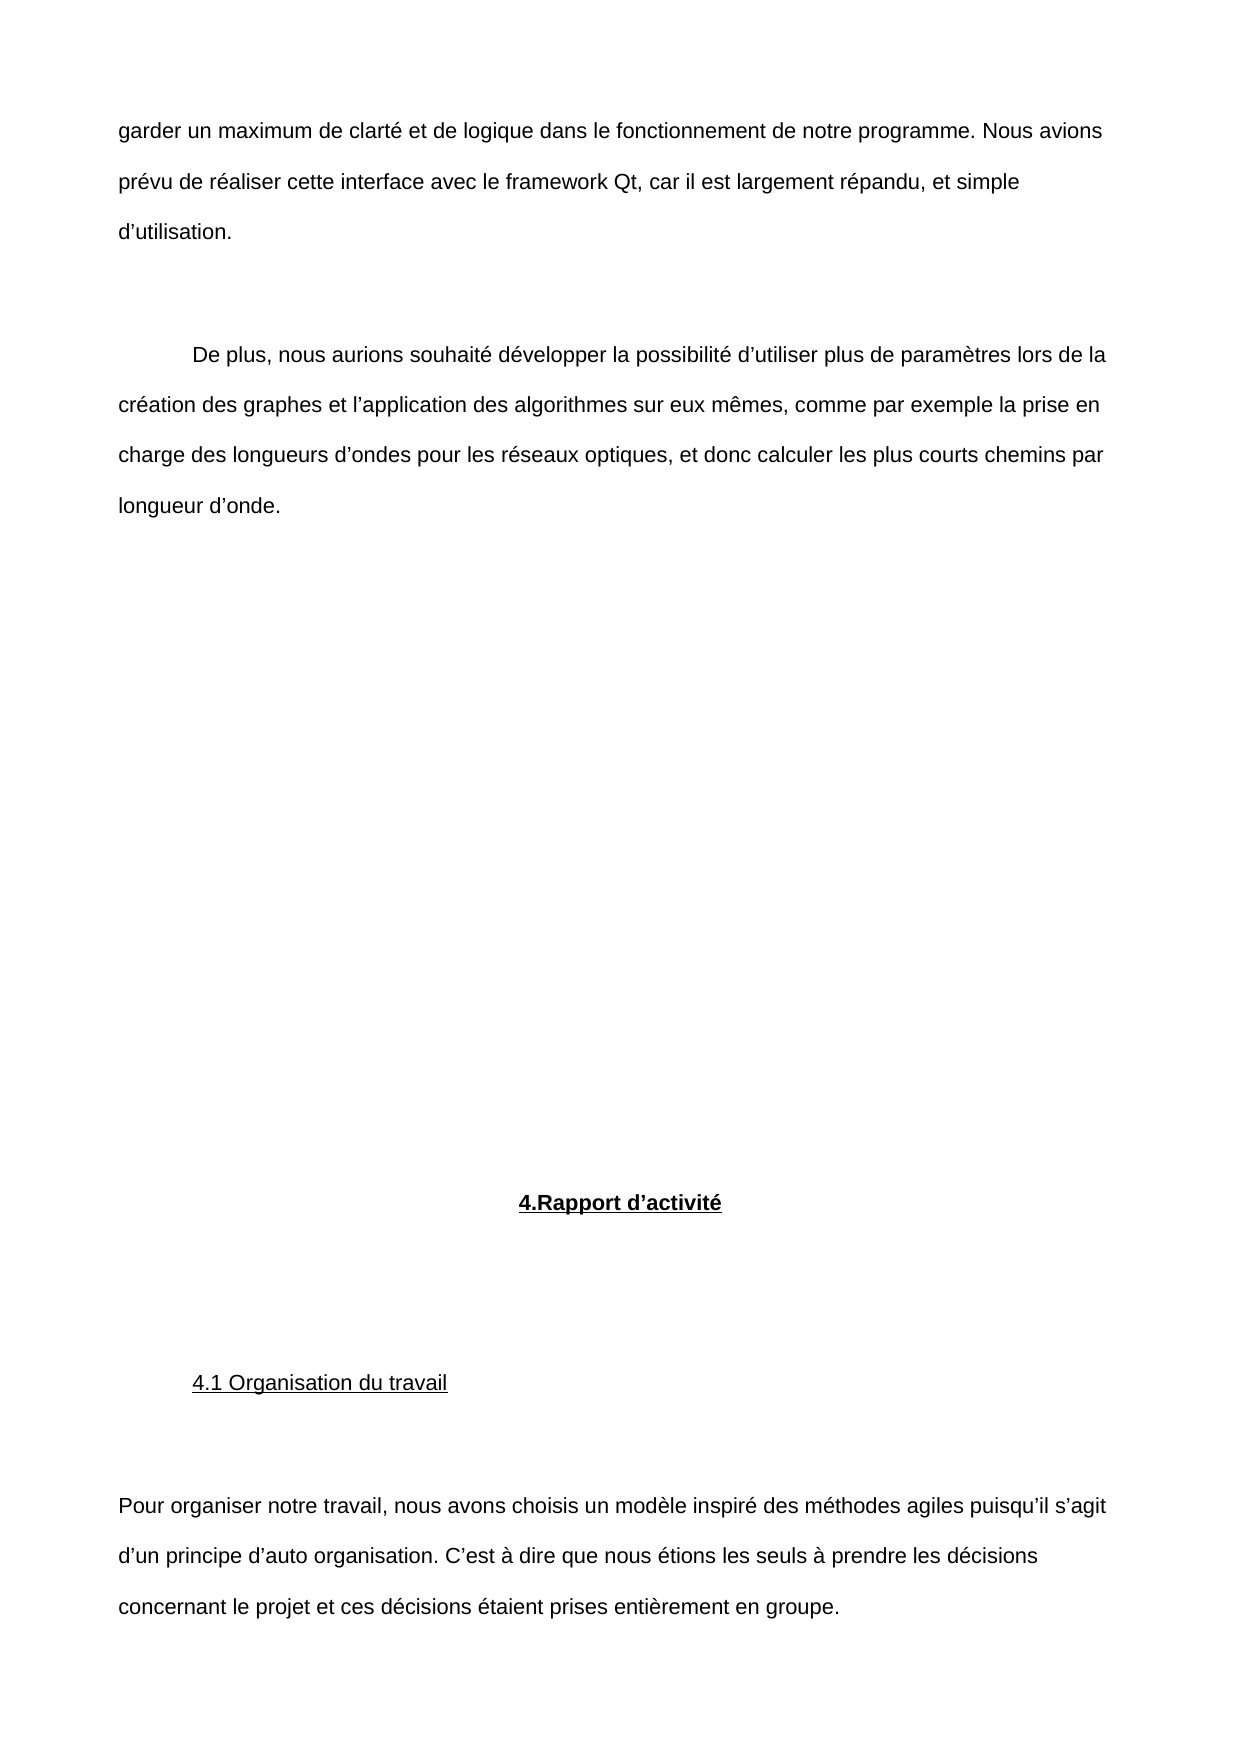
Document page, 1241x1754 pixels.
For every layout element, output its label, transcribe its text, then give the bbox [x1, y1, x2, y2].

text 4.Rapport d’activité [118, 1190, 1122, 1215]
text Pour organiser notre travail, nous avons choisis un modèle inspiré des méthodes agiles puisqu’il s’agit d’un principe d’auto organisation. C’est à dire que nous étions les seuls à prendre les décisions concernant le projet et ces décisions étaient prises entièrement en groupe. [118, 1493, 1122, 1619]
text garder un maximum de clarté et de logique dans le fonctionnement de notre programme. Nous avions prévu de réaliser cette interface avec le framework Qt, car il est largement répandu, et simple d’utilisation. [118, 118, 1122, 244]
text 4.1 Organisation du travail [118, 1370, 1122, 1395]
text De plus, nous aurions souhaité développer la possibilité d’utiliser plus de paramètres lors de la création des graphes et l’application des algorithmes sur eux mêmes, comme par exemple la prise en charge des longueurs d’ondes pour les réseaux optiques, et donc calculer les plus courts chemins par longueur d’onde. [118, 341, 1122, 518]
